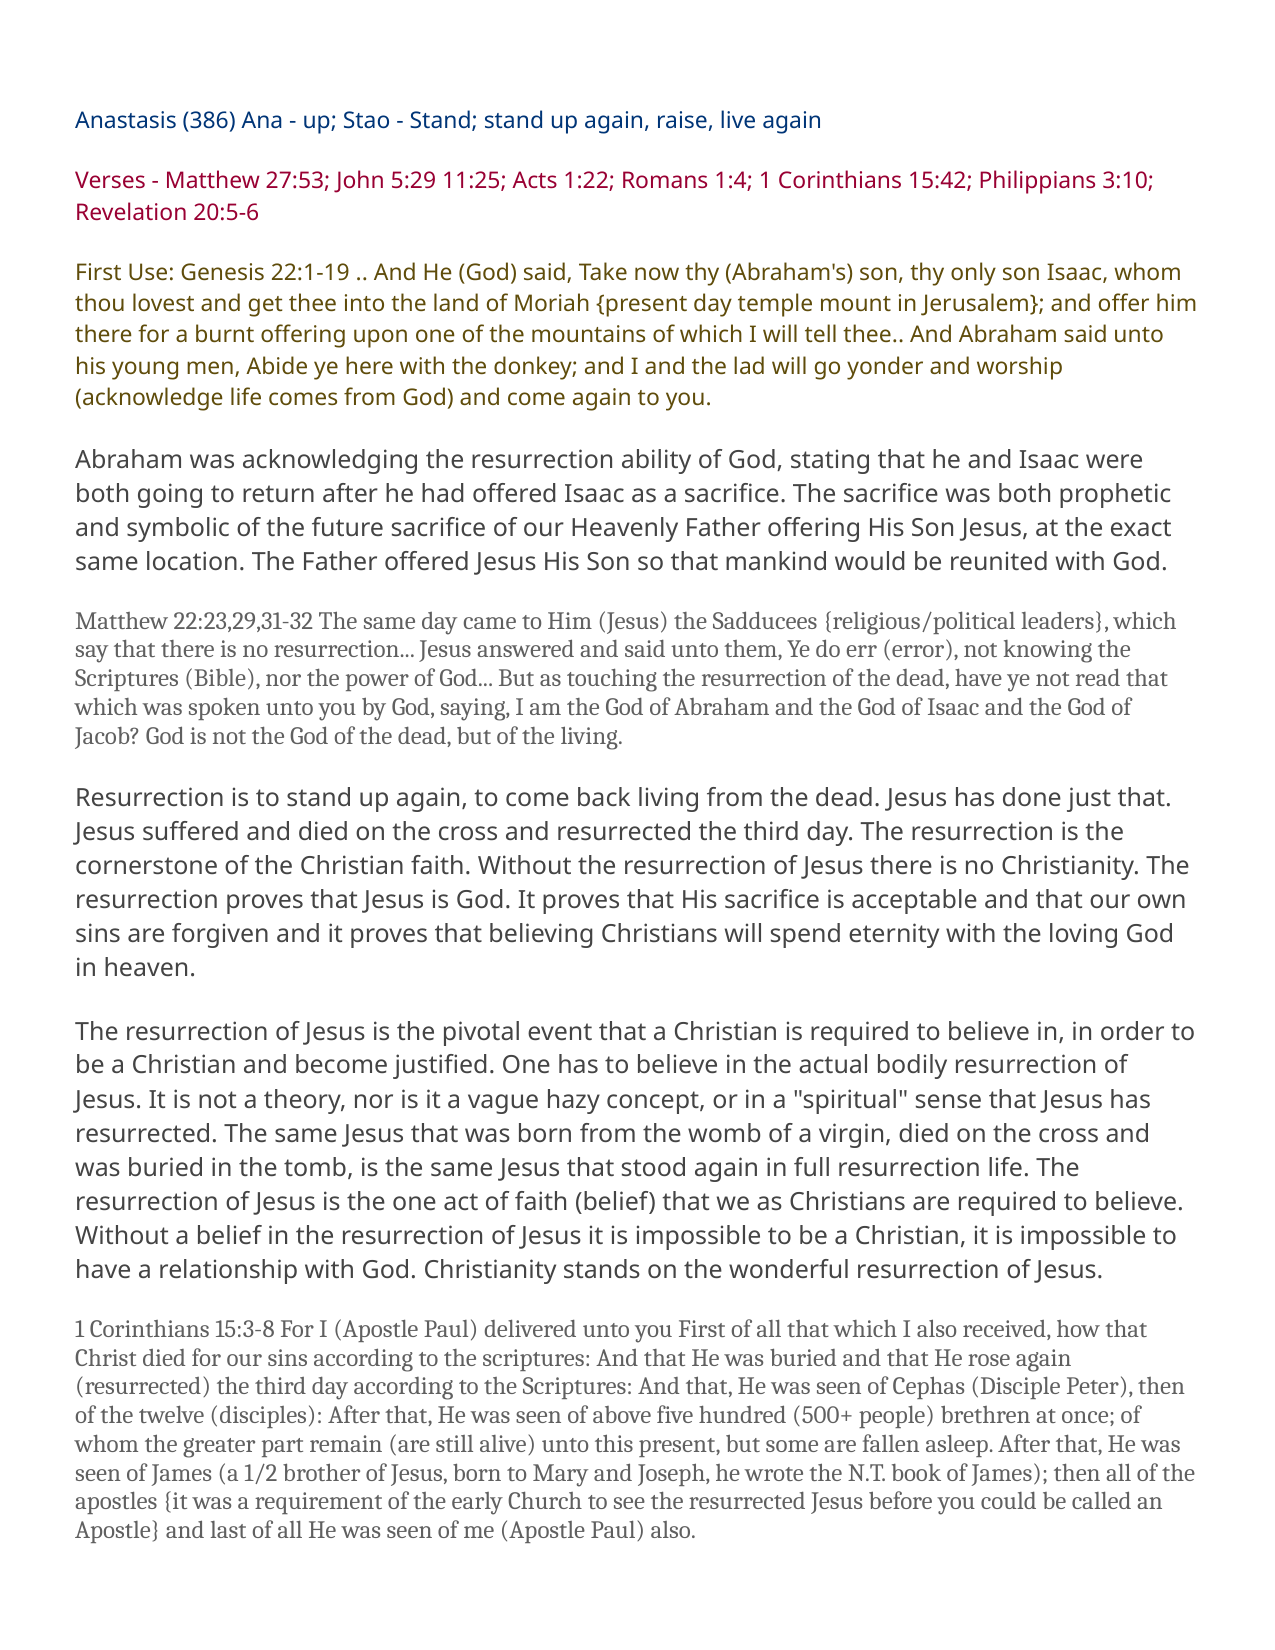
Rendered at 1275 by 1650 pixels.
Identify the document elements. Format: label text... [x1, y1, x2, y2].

text Matthew 22:23,29,31-32 The same day came to Him (Jesus) the Sadducees {religious/political leaders}, which say that there is no resurrection... Jesus answered and said unto them, Ye do err (error), not knowing the Scriptures (Bible), nor the power of God... But as touching the resurrection of the dead, have ye not read that which was spoken unto you by God, saying, I am the God of Abraham and the God of Isaac and the God of Jacob? God is not the God of the dead, but of the living. [75, 607, 1200, 750]
text Resurrection is to stand up again, to come back living from the dead. Jesus has done just that. Jesus suffered and died on the cross and resurrected the third day. The resurrection is the cornerstone of the Christian faith. Without the resurrection of Jesus there is no Christianity. The resurrection proves that Jesus is God. It proves that His sacrifice is acceptable and that our own sins are forgiven and it proves that believing Christians will spend eternity with the loving God in heaven. [75, 779, 1200, 984]
text The resurrection of Jesus is the pivotal event that a Christian is required to believe in, in order to be a Christian and become justified. One has to believe in the actual bodily resurrection of Jesus. It is not a theory, nor is it a vague hazy concept, or in a "spiritual" sense that Jesus has resurrected. The same Jesus that was born from the womb of a virgin, died on the cross and was buried in the tomb, is the same Jesus that stood again in full resurrection life. The resurrection of Jesus is the one act of faith (belief) that we as Christians are required to believe. Without a belief in the resurrection of Jesus it is impossible to be a Christian, it is impossible to have a relationship with God. Christianity stands on the wonderful resurrection of Jesus. [75, 1013, 1200, 1286]
text First Use: Genesis 22:1-19 .. And He (God) said, Take now thy (Abraham's) son, thy only son Isaac, whom thou lovest and get thee into the land of Moriah {present day temple mount in Jerusalem}; and offer him there for a burnt offering upon one of the mountains of which I will tell thee.. And Abraham said unto his young men, Abide ye here with the donkey; and I and the lad will go yonder and worship (acknowledge life comes from God) and come again to you. [75, 256, 1200, 412]
text 1 Corinthians 15:3-8 For I (Apostle Paul) delivered unto you First of all that which I also received, how that Christ died for our sins according to the scriptures: And that He was buried and that He rose again (resurrected) the third day according to the Scriptures: And that, He was seen of Cephas (Disciple Peter), then of the twelve (disciples): After that, He was seen of above five hundred (500+ people) brethren at once; of whom the greater part remain (are still alive) unto this present, but some are fallen asleep. After that, He was seen of James (a 1/2 brother of Jesus, born to Mary and Joseph, he wrote the N.T. book of James); then all of the apostles {it was a requirement of the early Church to see the resurrected Jesus before you could be called an Apostle} and last of all He was seen of me (Apostle Paul) also. [75, 1315, 1200, 1545]
text Abraham was acknowledging the resurrection ability of God, stating that he and Isaac were both going to return after he had offered Isaac as a sacrifice. The sacrifice was both prophetic and symbolic of the future sacrifice of our Heavenly Father offering His Son Jesus, at the exact same location. The Father offered Jesus His Son so that mankind would be reunited with God. [75, 441, 1200, 577]
text Verses - Matthew 27:53; John 5:29 11:25; Acts 1:22; Romans 1:4; 1 Corinthians 15:42; Philippians 3:10; Revelation 20:5-6 [75, 164, 1200, 227]
text Anastasis (386) Ana - up; Stao - Stand; stand up again, raise, live again [75, 104, 1200, 135]
